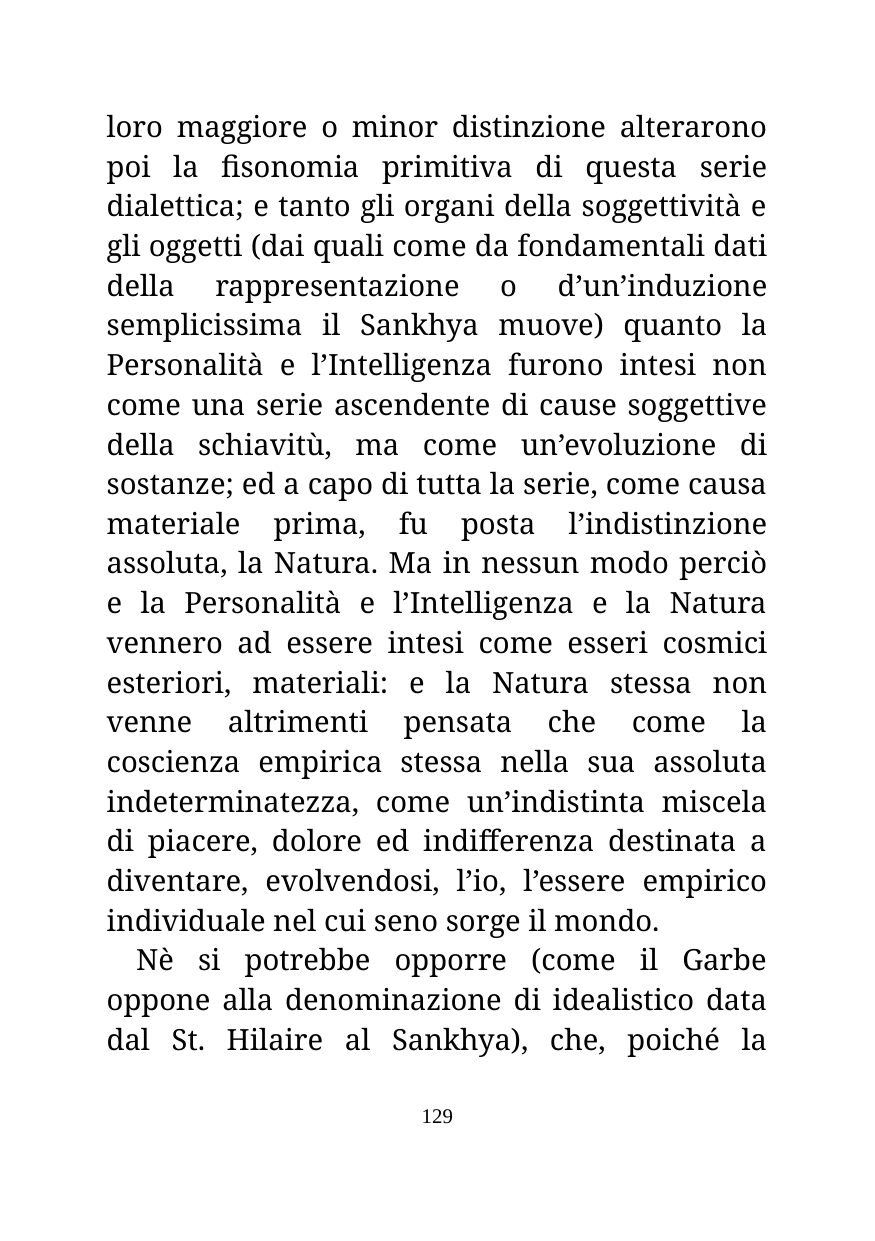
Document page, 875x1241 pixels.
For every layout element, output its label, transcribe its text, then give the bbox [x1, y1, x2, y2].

text Nè si potrebbe opporre (come il Garbe oppone alla denominazione di idealistico data dal St. Hilaire al Sankhya), che, poiché la [106, 940, 768, 1059]
text loro maggiore o minor distinzione alterarono poi la fisonomia primitiva di questa serie dialettica; e tanto gli organi della soggettività e gli oggetti (dai quali come da fondamentali dati della rappresentazione o d’un’induzione semplicissima il Sankhya muove) quanto la Personalità e l’Intelligenza furono intesi non come una serie ascendente di cause soggettive della schiavitù, ma come un’evoluzione di sostanze; ed a capo di tutta la serie, come causa materiale prima, fu posta l’indistinzione assoluta, la Natura. Ma in nessun modo perciò e la Personalità e l’Intelligenza e la Natura vennero ad essere intesi come esseri cosmici esteriori, materiali: e la Natura stessa non venne altrimenti pensata che come la coscienza empirica stessa nella sua assoluta indeterminatezza, come un’indistinta miscela di piacere, dolore ed indifferenza destinata a diventare, evolvendosi, l’io, l’essere empirico individuale nel cui seno sorge il mondo. [106, 106, 768, 940]
